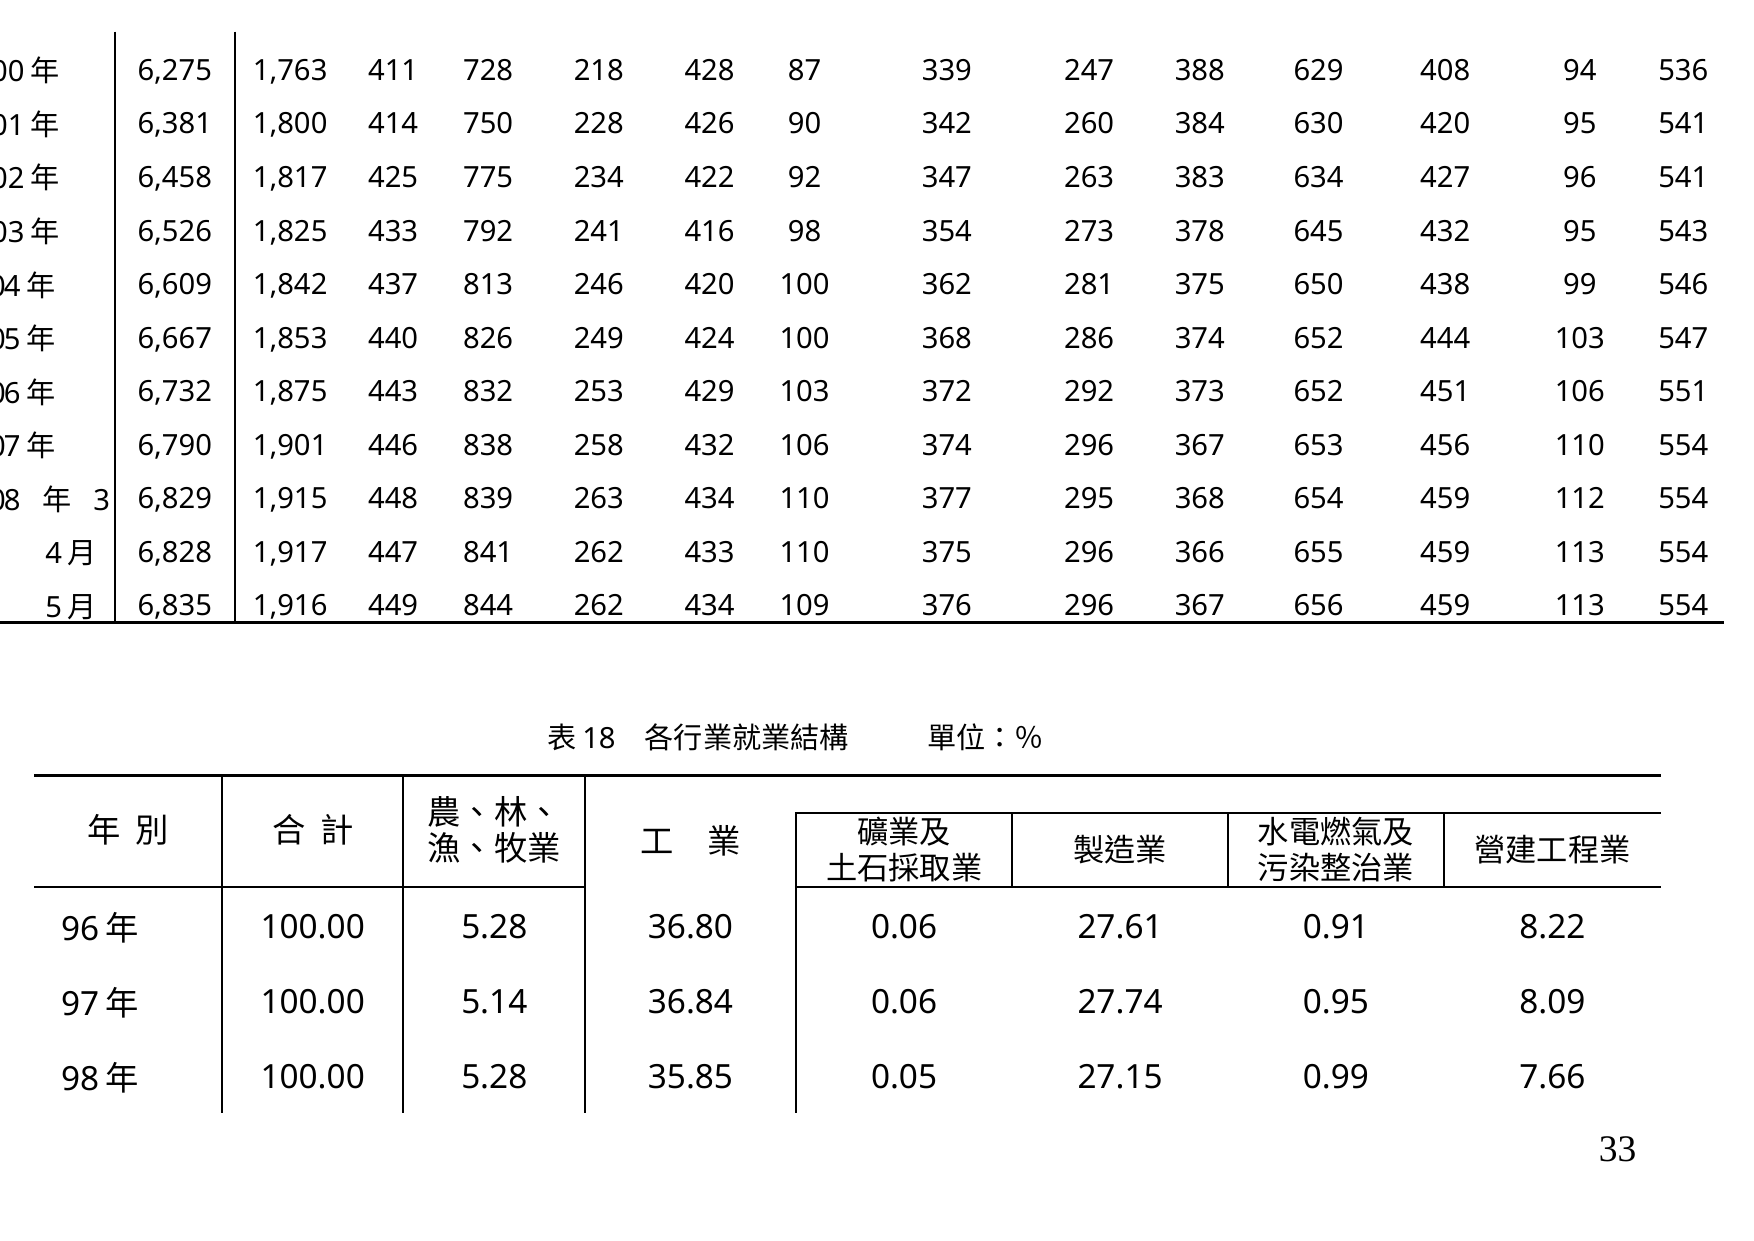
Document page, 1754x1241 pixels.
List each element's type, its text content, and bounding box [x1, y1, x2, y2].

table_cell 339 [852, 32, 1041, 85]
table_header 合 計 [223, 777, 402, 886]
table_cell 234 [535, 139, 662, 192]
table_header 工 業 [586, 777, 796, 886]
table_cell 342 [852, 85, 1041, 139]
table_cell 292 [1041, 353, 1136, 406]
table_cell 104年 [0, 246, 114, 299]
table_cell 377 [852, 460, 1041, 513]
table_cell 281 [1041, 246, 1136, 299]
table_cell 629 [1263, 32, 1374, 85]
table_cell 水電燃氣及 污染整治業 [1229, 814, 1443, 886]
table_cell 456 [1374, 406, 1516, 460]
table_cell 554 [1643, 460, 1723, 513]
table_cell 367 [1136, 567, 1263, 621]
table_cell 296 [1041, 406, 1136, 460]
table_cell 7.66 [1444, 1038, 1661, 1113]
table_cell 5月 [0, 567, 114, 621]
table_cell 90 [757, 85, 852, 139]
table_cell 249 [535, 299, 662, 353]
table_cell 4月 [0, 514, 114, 567]
table_cell 655 [1263, 514, 1374, 567]
table_cell 362 [852, 246, 1041, 299]
table_cell 459 [1374, 460, 1516, 513]
table_cell 263 [1041, 139, 1136, 192]
table_cell 375 [852, 514, 1041, 567]
table_cell 263 [535, 460, 662, 513]
table_cell 1,853 [236, 299, 345, 353]
table_cell 366 [1136, 514, 1263, 567]
table_cell 841 [440, 514, 535, 567]
table_cell 426 [662, 85, 757, 139]
table_cell 87 [757, 32, 852, 85]
table_cell 438 [1374, 246, 1516, 299]
table_cell 100 [757, 246, 852, 299]
table_cell 97年 [34, 963, 221, 1038]
table_cell 832 [440, 353, 535, 406]
table_cell 459 [1374, 567, 1516, 621]
table_cell 273 [1041, 192, 1136, 246]
table_cell 5.28 [404, 1038, 584, 1113]
table_cell 541 [1643, 85, 1723, 139]
table_cell 844 [440, 567, 535, 621]
table_cell 1,817 [236, 139, 345, 192]
table_cell 1,800 [236, 85, 345, 139]
table_cell 368 [852, 299, 1041, 353]
table_cell 106年 [0, 353, 114, 406]
table_cell 750 [440, 85, 535, 139]
table_cell 106 [757, 406, 852, 460]
table_cell 536 [1643, 32, 1723, 85]
table_cell 554 [1643, 514, 1723, 567]
table_cell 541 [1643, 139, 1723, 192]
table_cell 437 [345, 246, 440, 299]
table_cell 100.00 [223, 963, 402, 1038]
table_cell 546 [1643, 246, 1723, 299]
table_cell 422 [662, 139, 757, 192]
table_cell 408 [1374, 32, 1516, 85]
table_cell 6,828 [116, 514, 234, 567]
table_cell 551 [1643, 353, 1723, 406]
table_cell 425 [345, 139, 440, 192]
table_cell 428 [662, 32, 757, 85]
table_cell 6,458 [116, 139, 234, 192]
table_cell 376 [852, 567, 1041, 621]
table_cell 1,901 [236, 406, 345, 460]
table_cell 424 [662, 299, 757, 353]
table_cell 112 [1516, 460, 1643, 513]
table_cell 656 [1263, 567, 1374, 621]
table_cell 製造業 [1013, 814, 1227, 886]
table_cell 6,609 [116, 246, 234, 299]
table_cell 432 [1374, 192, 1516, 246]
table_cell 8.09 [1444, 963, 1661, 1038]
table_cell 416 [662, 192, 757, 246]
table_cell 420 [662, 246, 757, 299]
table_cell 0.05 [797, 1038, 1012, 1113]
table_cell 6,790 [116, 406, 234, 460]
table_cell 109 [757, 567, 852, 621]
table_cell 6,275 [116, 32, 234, 85]
table_cell 1,875 [236, 353, 345, 406]
table_cell 433 [345, 192, 440, 246]
table_cell 296 [1041, 567, 1136, 621]
table_cell 295 [1041, 460, 1136, 513]
table_cell 8.22 [1444, 888, 1661, 963]
table_cell 630 [1263, 85, 1374, 139]
table_cell 378 [1136, 192, 1263, 246]
table_cell 459 [1374, 514, 1516, 567]
table_cell 373 [1136, 353, 1263, 406]
table_cell 826 [440, 299, 535, 353]
table_cell 0.99 [1228, 1038, 1444, 1113]
table_cell 383 [1136, 139, 1263, 192]
table_cell 103年 [0, 192, 114, 246]
table_cell 374 [852, 406, 1041, 460]
table_cell 443 [345, 353, 440, 406]
table_header [796, 777, 1661, 812]
table_header 年 別 [34, 777, 221, 886]
table_cell 營建工程業 [1445, 814, 1661, 886]
table_cell 98年 [34, 1038, 221, 1113]
table_cell 347 [852, 139, 1041, 192]
table_cell 5.28 [404, 888, 584, 963]
table_cell 100.00 [223, 888, 402, 963]
table_cell 1,915 [236, 460, 345, 513]
table_cell 110 [1516, 406, 1643, 460]
table_cell 96 [1516, 139, 1643, 192]
table_cell 838 [440, 406, 535, 460]
table_cell 375 [1136, 246, 1263, 299]
table_cell 98 [757, 192, 852, 246]
table_cell 296 [1041, 514, 1136, 567]
table_cell 728 [440, 32, 535, 85]
table_cell 653 [1263, 406, 1374, 460]
table_cell 447 [345, 514, 440, 567]
table_cell 92 [757, 139, 852, 192]
table_cell 102年 [0, 139, 114, 192]
table_cell 260 [1041, 85, 1136, 139]
table_cell 218 [535, 32, 662, 85]
table_cell 94 [1516, 32, 1643, 85]
table_cell 27.15 [1012, 1038, 1228, 1113]
table_cell 6,835 [116, 567, 234, 621]
table_cell 96年 [34, 888, 221, 963]
table_cell 113 [1516, 514, 1643, 567]
table_cell 258 [535, 406, 662, 460]
table_cell 108年3月 [0, 460, 114, 513]
table_cell 427 [1374, 139, 1516, 192]
table_cell 36.84 [586, 963, 795, 1038]
table_cell 652 [1263, 299, 1374, 353]
table_cell 411 [345, 32, 440, 85]
table_cell 650 [1263, 246, 1374, 299]
table_cell 839 [440, 460, 535, 513]
table_cell 101年 [0, 85, 114, 139]
table_cell 27.61 [1012, 888, 1228, 963]
table_cell 429 [662, 353, 757, 406]
table_cell 105年 [0, 299, 114, 353]
table_cell 99 [1516, 246, 1643, 299]
table_cell 95 [1516, 85, 1643, 139]
table_cell 434 [662, 567, 757, 621]
table_cell 100 [757, 299, 852, 353]
table_cell 775 [440, 139, 535, 192]
table_cell 451 [1374, 353, 1516, 406]
table_cell 554 [1643, 406, 1723, 460]
table_cell 27.74 [1012, 963, 1228, 1038]
table_cell 0.95 [1228, 963, 1444, 1038]
table_cell 446 [345, 406, 440, 460]
table_cell 420 [1374, 85, 1516, 139]
table_cell 0.06 [797, 888, 1012, 963]
table_cell 367 [1136, 406, 1263, 460]
table_cell 1,916 [236, 567, 345, 621]
table_cell 543 [1643, 192, 1723, 246]
table_cell 6,381 [116, 85, 234, 139]
table_cell 448 [345, 460, 440, 513]
table_cell 1,842 [236, 246, 345, 299]
table_cell 103 [757, 353, 852, 406]
table_cell 554 [1643, 567, 1723, 621]
table_cell 107年 [0, 406, 114, 460]
table_cell 449 [345, 567, 440, 621]
table_cell 礦業及 土石採取業 [797, 814, 1011, 886]
table_cell 374 [1136, 299, 1263, 353]
table_cell 792 [440, 192, 535, 246]
table_cell 35.85 [586, 1038, 795, 1113]
table_cell 262 [535, 514, 662, 567]
table_cell 547 [1643, 299, 1723, 353]
table_cell 433 [662, 514, 757, 567]
table_cell 414 [345, 85, 440, 139]
table_cell 113 [1516, 567, 1643, 621]
table_cell 253 [535, 353, 662, 406]
table_cell 262 [535, 567, 662, 621]
table_cell 6,667 [116, 299, 234, 353]
table_cell 106 [1516, 353, 1643, 406]
table_cell 440 [345, 299, 440, 353]
table_cell 813 [440, 246, 535, 299]
table_cell 100年 [0, 32, 114, 85]
table_cell 104年 [6, 278, 14, 289]
table_cell 0.91 [1228, 888, 1444, 963]
table_cell 432 [662, 406, 757, 460]
table_cell 246 [535, 246, 662, 299]
table_cell 6,732 [116, 353, 234, 406]
table_cell 241 [535, 192, 662, 246]
table_cell 372 [852, 353, 1041, 406]
table_cell 6,526 [116, 192, 234, 246]
table_cell 388 [1136, 32, 1263, 85]
table_cell 384 [1136, 85, 1263, 139]
table_cell 286 [1041, 299, 1136, 353]
table_cell 100.00 [223, 1038, 402, 1113]
table_cell 1,825 [236, 192, 345, 246]
table_cell 1,763 [236, 32, 345, 85]
table_cell 228 [535, 85, 662, 139]
table_cell 0.06 [797, 963, 1012, 1038]
table_cell 95 [1516, 192, 1643, 246]
table_cell 354 [852, 192, 1041, 246]
table_cell 434 [662, 460, 757, 513]
table_cell 634 [1263, 139, 1374, 192]
table_cell 36.80 [586, 886, 795, 963]
table_header 農、林、 漁、牧業 [404, 777, 584, 886]
table_cell 110 [757, 460, 852, 513]
table_cell 110 [757, 514, 852, 567]
table_cell 6,829 [116, 460, 234, 513]
table_cell 645 [1263, 192, 1374, 246]
table_cell 5.14 [404, 963, 584, 1038]
table_cell 654 [1263, 460, 1374, 513]
table_cell 652 [1263, 353, 1374, 406]
table_cell 368 [1136, 460, 1263, 513]
subtitle 表18 各行業就業結構 單位：％ [59, 699, 1636, 774]
table_cell 444 [1374, 299, 1516, 353]
table_cell 247 [1041, 32, 1136, 85]
table_cell 103 [1516, 299, 1643, 353]
table_cell 1,917 [236, 514, 345, 567]
